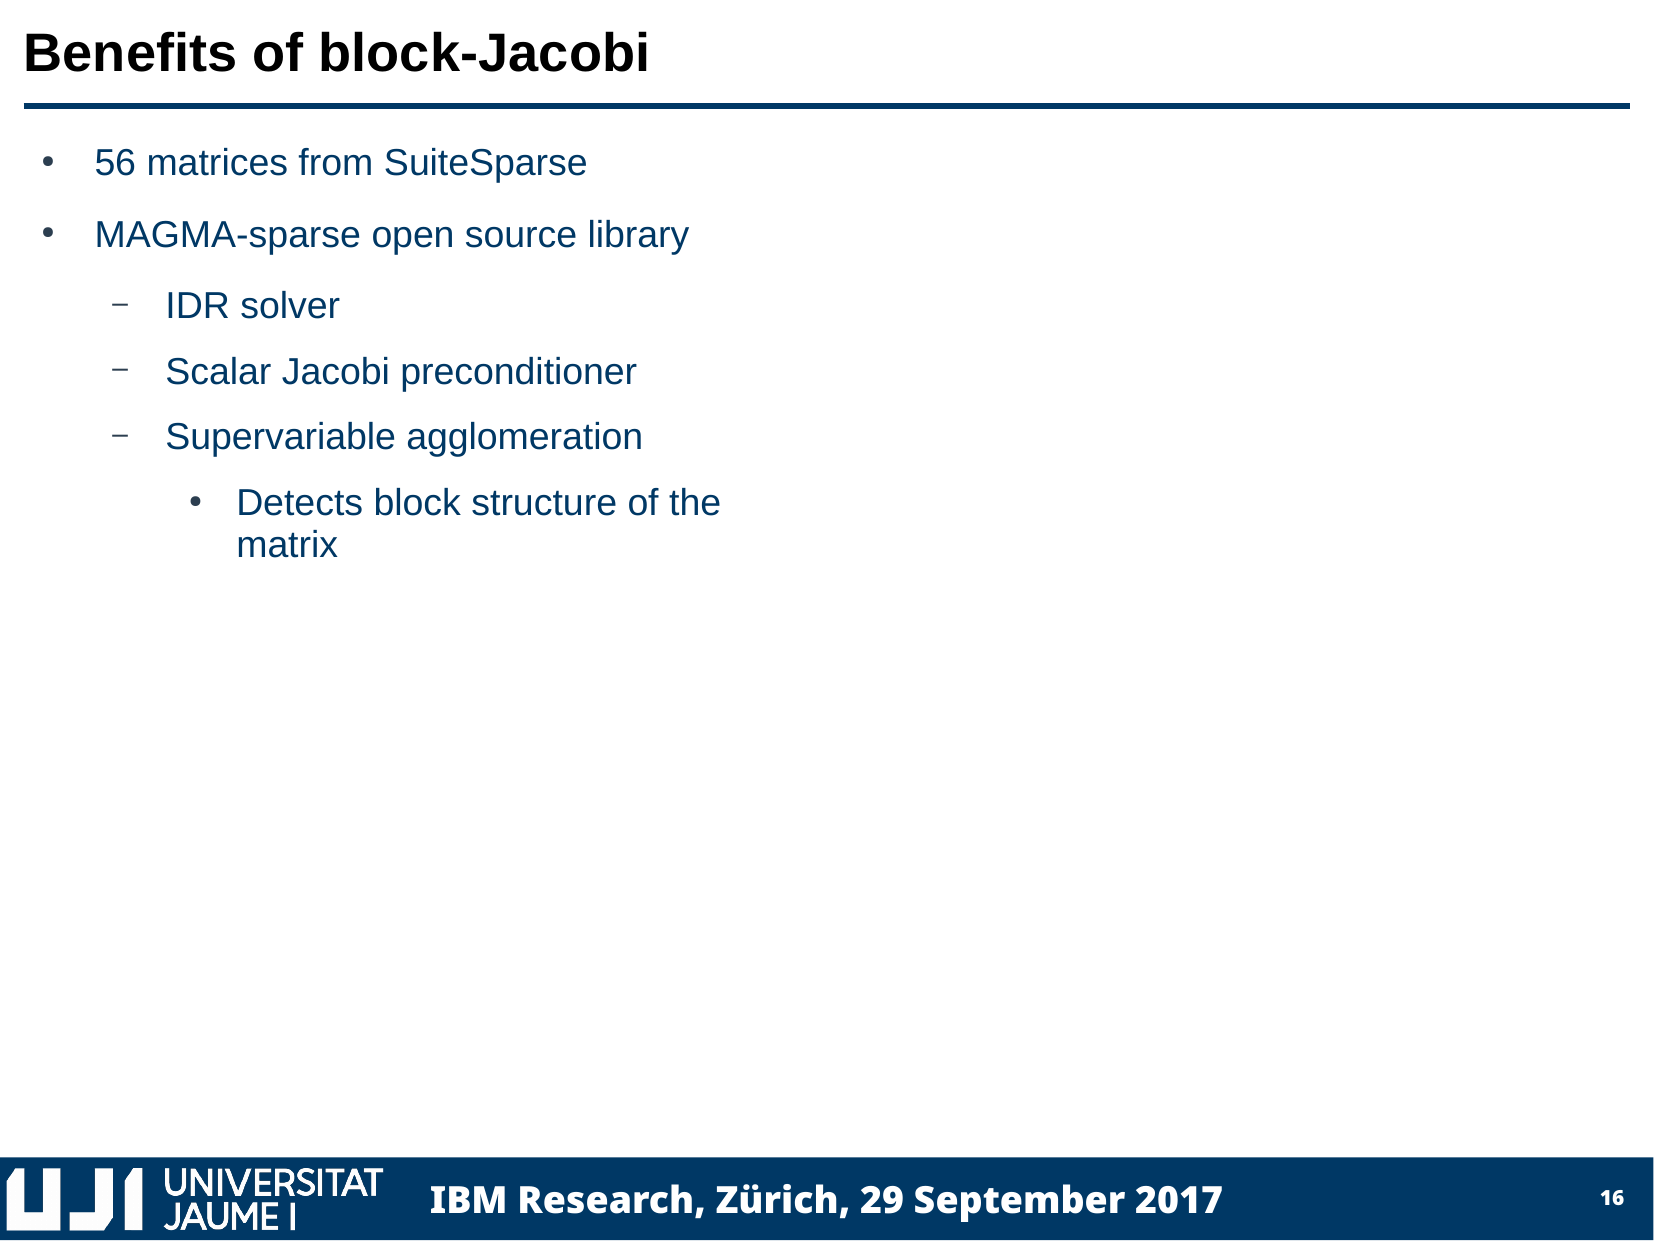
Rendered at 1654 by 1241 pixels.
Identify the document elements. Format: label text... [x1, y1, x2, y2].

list 56 matrices from SuiteSparse MAGMA-sparse open source library IDR solver Scalar Jacobi preconditioner Supervariable agglomeration Detects block structure of the matrix [23, 141, 808, 1134]
picture [0, 1158, 390, 1241]
title Benefits of block-Jacobi [23, 0, 1630, 107]
